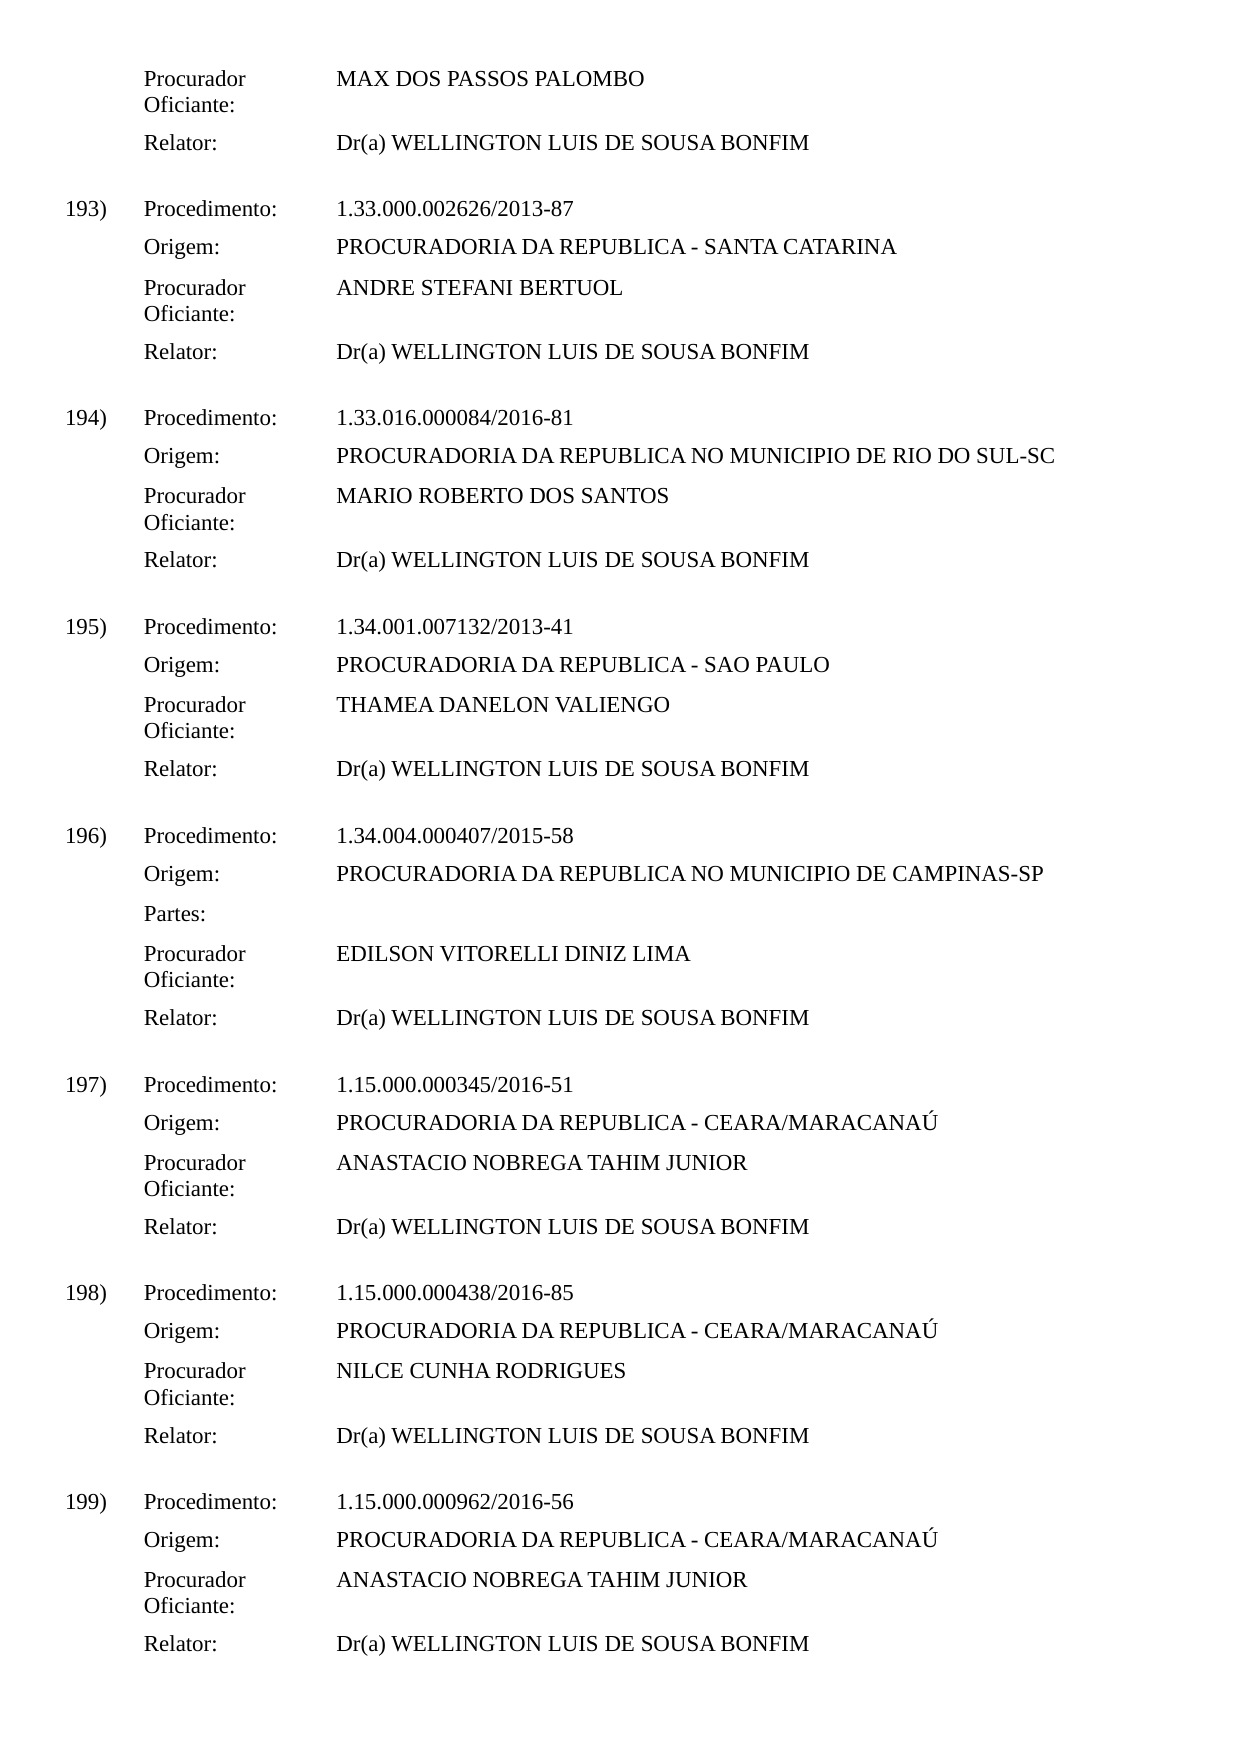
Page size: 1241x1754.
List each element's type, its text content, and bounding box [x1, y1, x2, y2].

table_header 1.15.000.000438/2016-85 [330, 1274, 1181, 1312]
table_cell [59, 59, 138, 123]
table_cell ANDRE STEFANI BERTUOL [330, 268, 1181, 332]
table_cell PROCURADORIA DA REPUBLICA NO MUNICIPIO DE CAMPINAS-SP [330, 854, 1181, 894]
table_cell Dr(a) WELLINGTON LUIS DE SOUSA BONFIM [330, 1625, 1181, 1665]
table_cell [59, 436, 138, 477]
table_cell EDILSON VITORELLI DINIZ LIMA [330, 934, 1181, 998]
table_header 1.34.001.007132/2013-41 [330, 607, 1181, 645]
table_cell PROCURADORIA DA REPUBLICA - SANTA CATARINA [330, 228, 1181, 268]
table_header 193) [59, 190, 138, 228]
table_header 1.33.016.000084/2016-81 [330, 399, 1181, 436]
table_cell Origem: [138, 854, 330, 894]
table_cell Dr(a) WELLINGTON LUIS DE SOUSA BONFIM [330, 1207, 1181, 1247]
table_cell ANASTACIO NOBREGA TAHIM JUNIOR [330, 1143, 1181, 1207]
table_cell [59, 1103, 138, 1143]
table_header 198) [59, 1274, 138, 1312]
table_cell [59, 477, 138, 541]
table_cell Origem: [138, 645, 330, 685]
table_cell PROCURADORIA DA REPUBLICA NO MUNICIPIO DE RIO DO SUL-SC [330, 436, 1181, 477]
table_cell [59, 894, 138, 934]
table_header Procedimento: [138, 190, 330, 228]
table_cell THAMEA DANELON VALIENGO [330, 685, 1181, 749]
table_cell Procurador Oficiante: [138, 685, 330, 749]
table_cell Relator: [138, 1625, 330, 1665]
table_cell [59, 268, 138, 332]
table_cell Dr(a) WELLINGTON LUIS DE SOUSA BONFIM [330, 541, 1181, 581]
table_cell Procurador Oficiante: [138, 59, 330, 123]
table_cell Origem: [138, 1103, 330, 1143]
table_cell [330, 894, 1181, 934]
table_cell Relator: [138, 541, 330, 581]
table_cell [59, 854, 138, 894]
table_cell Procurador Oficiante: [138, 1561, 330, 1625]
table_cell [59, 228, 138, 268]
table_cell Dr(a) WELLINGTON LUIS DE SOUSA BONFIM [330, 1416, 1181, 1456]
table_cell Procurador Oficiante: [138, 934, 330, 998]
table_cell [59, 123, 138, 163]
table_cell Dr(a) WELLINGTON LUIS DE SOUSA BONFIM [330, 123, 1181, 163]
table_cell [59, 750, 138, 790]
table_cell Relator: [138, 1416, 330, 1456]
table_cell [59, 1416, 138, 1456]
table_header Procedimento: [138, 1274, 330, 1312]
table_cell Dr(a) WELLINGTON LUIS DE SOUSA BONFIM [330, 750, 1181, 790]
table_header 1.15.000.000962/2016-56 [330, 1483, 1181, 1520]
table_header Procedimento: [138, 399, 330, 436]
table_cell PROCURADORIA DA REPUBLICA - SAO PAULO [330, 645, 1181, 685]
table_cell [59, 934, 138, 998]
table_cell Relator: [138, 332, 330, 372]
table_header Procedimento: [138, 607, 330, 645]
table_cell Procurador Oficiante: [138, 477, 330, 541]
table_cell MAX DOS PASSOS PALOMBO [330, 59, 1181, 123]
table_header 199) [59, 1483, 138, 1520]
table_cell Relator: [138, 1207, 330, 1247]
table_cell PROCURADORIA DA REPUBLICA - CEARA/MARACANAÚ [330, 1103, 1181, 1143]
table_cell Partes: [138, 894, 330, 934]
table_header 194) [59, 399, 138, 436]
table_cell Dr(a) WELLINGTON LUIS DE SOUSA BONFIM [330, 332, 1181, 372]
table_cell NILCE CUNHA RODRIGUES [330, 1352, 1181, 1416]
table_header Procedimento: [138, 1065, 330, 1103]
table_cell Procurador Oficiante: [138, 1143, 330, 1207]
table_cell Relator: [138, 999, 330, 1039]
table_header 197) [59, 1065, 138, 1103]
table_header 1.33.000.002626/2013-87 [330, 190, 1181, 228]
table_cell [59, 541, 138, 581]
table_cell Origem: [138, 228, 330, 268]
table_cell [59, 1352, 138, 1416]
table_cell [59, 1520, 138, 1561]
table_cell PROCURADORIA DA REPUBLICA - CEARA/MARACANAÚ [330, 1312, 1181, 1352]
table_cell MARIO ROBERTO DOS SANTOS [330, 477, 1181, 541]
table_header Procedimento: [138, 816, 330, 854]
table_header 195) [59, 607, 138, 645]
table_header 196) [59, 816, 138, 854]
table_cell Procurador Oficiante: [138, 268, 330, 332]
table_cell [59, 1561, 138, 1625]
table_cell [59, 999, 138, 1039]
table_cell [59, 332, 138, 372]
table_cell Origem: [138, 1312, 330, 1352]
table_cell ANASTACIO NOBREGA TAHIM JUNIOR [330, 1561, 1181, 1625]
table_cell [59, 1143, 138, 1207]
table_header 1.15.000.000345/2016-51 [330, 1065, 1181, 1103]
table_header Procedimento: [138, 1483, 330, 1520]
table_cell [59, 1207, 138, 1247]
table_cell Origem: [138, 436, 330, 477]
table_cell PROCURADORIA DA REPUBLICA - CEARA/MARACANAÚ [330, 1520, 1181, 1561]
table_cell Relator: [138, 123, 330, 163]
table_cell [59, 645, 138, 685]
table_cell [59, 1625, 138, 1665]
table_cell Relator: [138, 750, 330, 790]
table_cell Origem: [138, 1520, 330, 1561]
table_cell Dr(a) WELLINGTON LUIS DE SOUSA BONFIM [330, 999, 1181, 1039]
table_cell [59, 1312, 138, 1352]
table_header 1.34.004.000407/2015-58 [330, 816, 1181, 854]
table_cell [59, 685, 138, 749]
table_cell Procurador Oficiante: [138, 1352, 330, 1416]
